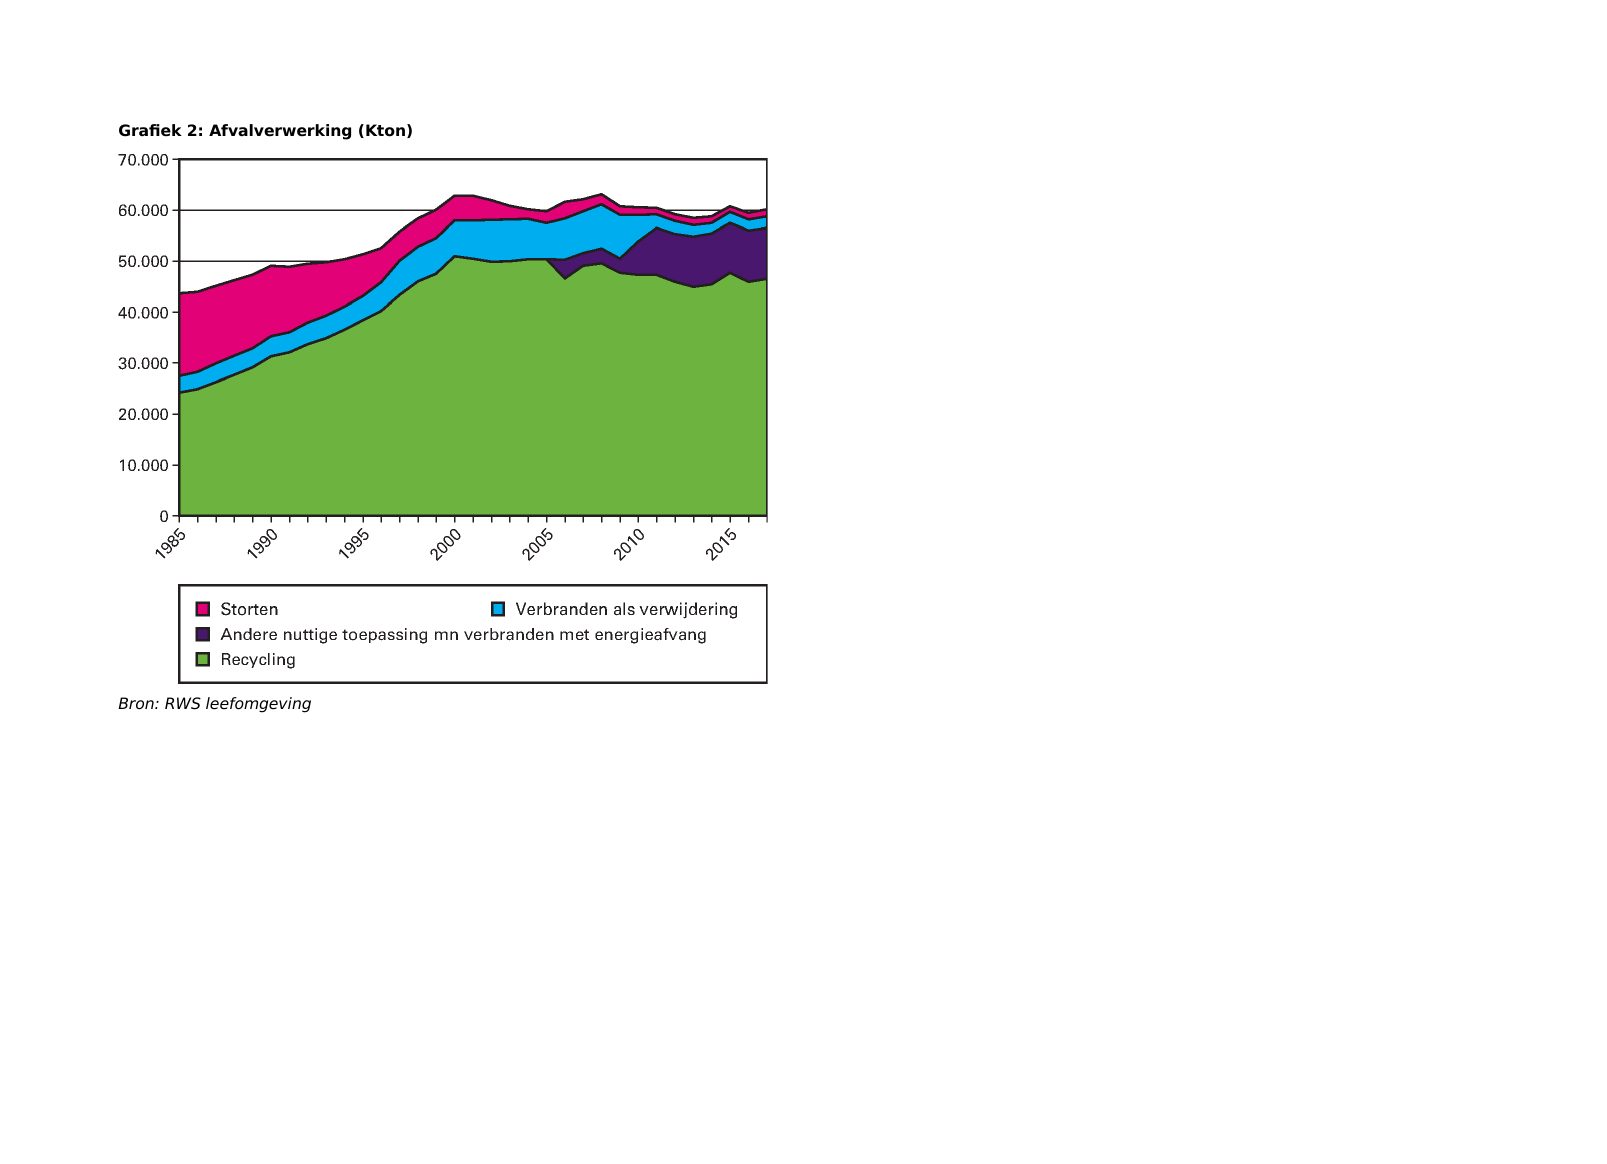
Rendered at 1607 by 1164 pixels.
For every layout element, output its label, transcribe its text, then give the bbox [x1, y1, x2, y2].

picture [118, 151, 768, 684]
text Grafiek 2: Afvalverwerking (Kton) [118, 122, 768, 140]
text Bron: RWS leefomgeving [118, 695, 768, 713]
